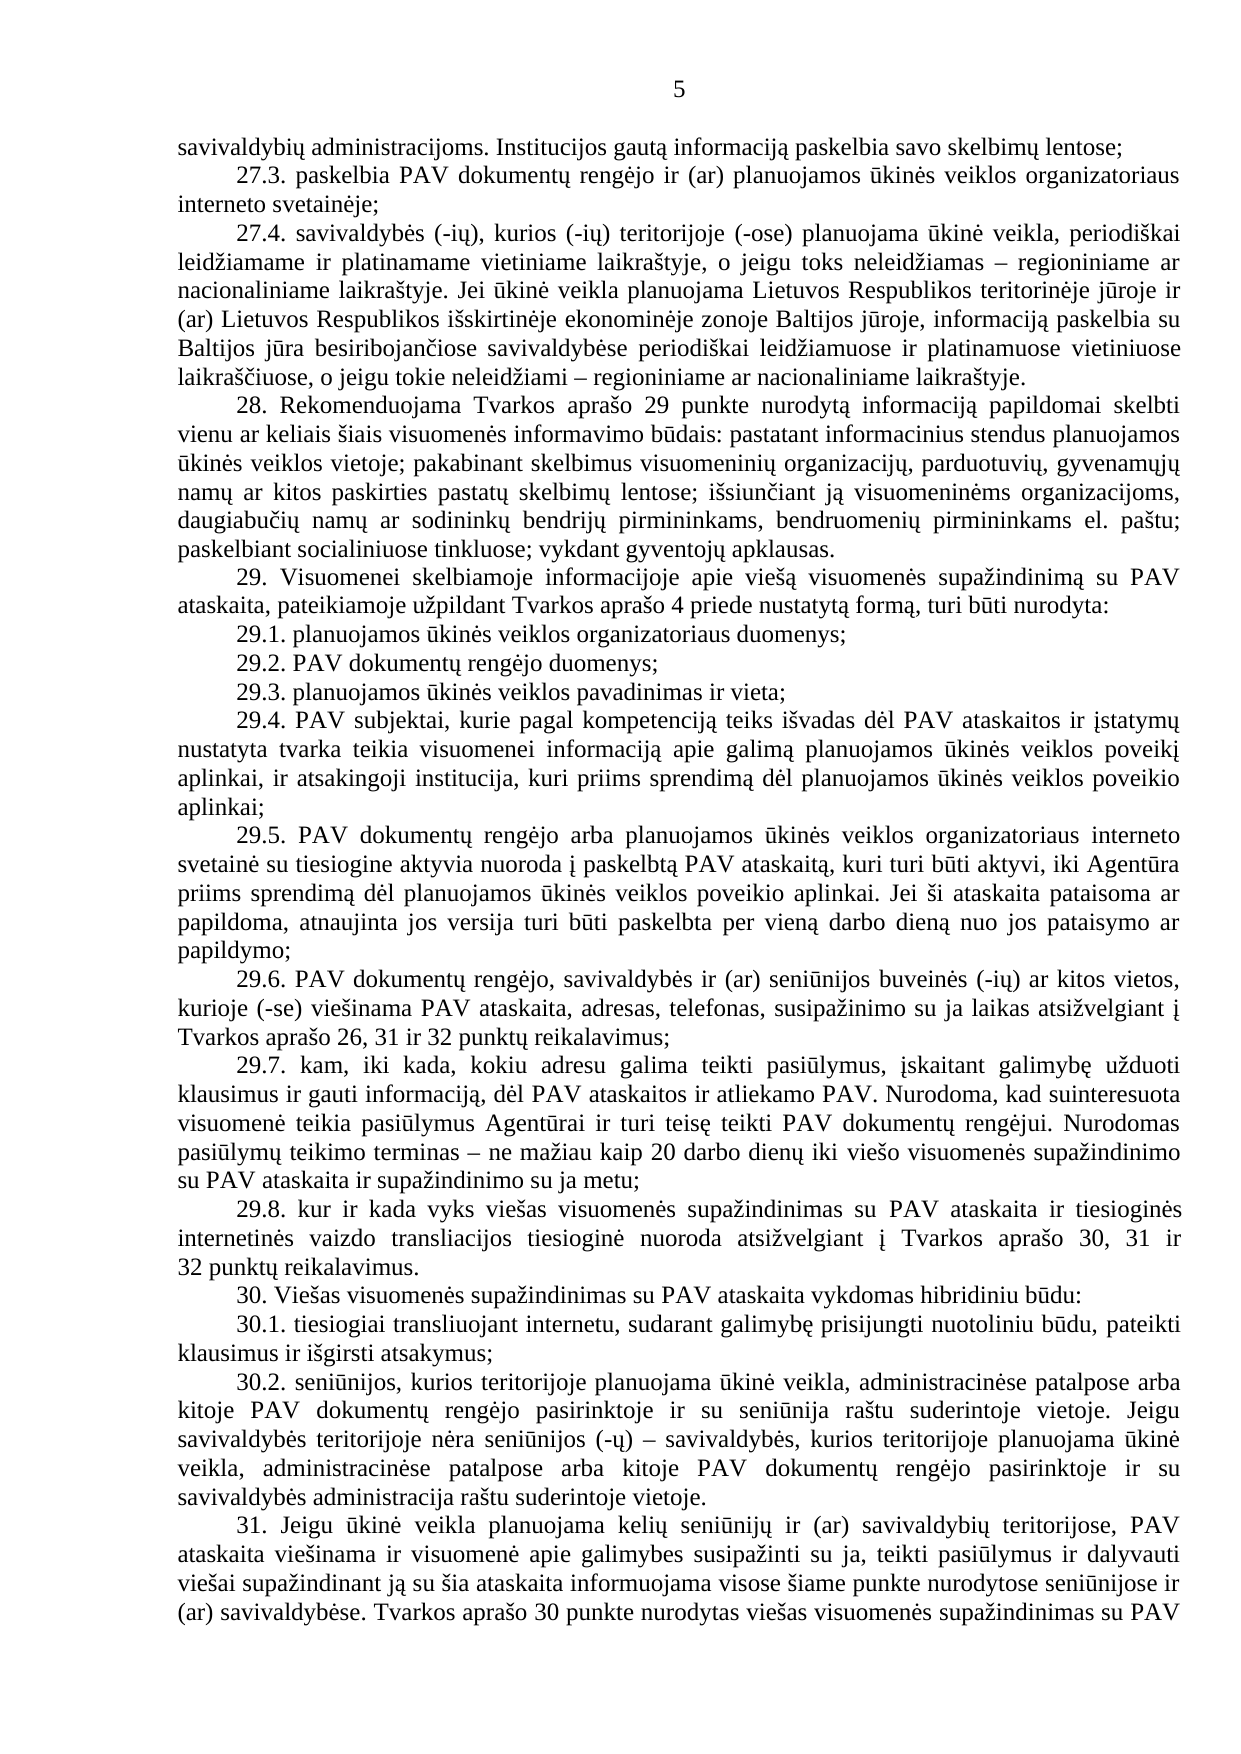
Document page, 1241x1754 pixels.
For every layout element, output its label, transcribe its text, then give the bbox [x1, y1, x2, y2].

text 30.2. seniūnijos, kurios teritorijoje planuojama ūkinė veikla, administracinėse patalpose arba kitoje PAV dokumentų rengėjo pasirinktoje ir su seniūnija raštu suderintoje vietoje. Jeigu savivaldybės teritorijoje nėra seniūnijos (-ų) – savivaldybės, kurios teritorijoje planuojama ūkinė veikla, administracinėse patalpose arba kitoje PAV dokumentų rengėjo pasirinktoje ir su savivaldybės administracija raštu suderintoje vietoje. [177, 1367, 1181, 1510]
text 27.3. paskelbia PAV dokumentų rengėjo ir (ar) planuojamos ūkinės veiklos organizatoriaus interneto svetainėje; [177, 161, 1181, 218]
text 31. Jeigu ūkinė veikla planuojama kelių seniūnijų ir (ar) savivaldybių teritorijose, PAV ataskaita viešinama ir visuomenė apie galimybes susipažinti su ja, teikti pasiūlymus ir dalyvauti viešai supažindinant ją su šia ataskaita informuojama visose šiame punkte nurodytose seniūnijose ir (ar) savivaldybėse. Tvarkos aprašo 30 punkte nurodytas viešas visuomenės supažindinimas su PAV [177, 1510, 1181, 1625]
text 29.3. planuojamos ūkinės veiklos pavadinimas ir vieta; [177, 677, 1181, 705]
text 29.2. PAV dokumentų rengėjo duomenys; [177, 648, 1181, 677]
text 29.5. PAV dokumentų rengėjo arba planuojamos ūkinės veiklos organizatoriaus interneto svetainė su tiesiogine aktyvia nuoroda į paskelbtą PAV ataskaitą, kuri turi būti aktyvi, iki Agentūra priims sprendimą dėl planuojamos ūkinės veiklos poveikio aplinkai. Jei ši ataskaita pataisoma ar papildoma, atnaujinta jos versija turi būti paskelbta per vieną darbo dieną nuo jos pataisymo ar papildymo; [177, 820, 1181, 964]
text 30.1. tiesiogiai transliuojant internetu, sudarant galimybę prisijungti nuotoliniu būdu, pateikti klausimus ir išgirsti atsakymus; [177, 1309, 1181, 1367]
text 27.4. savivaldybės (-ių), kurios (-ių) teritorijoje (-ose) planuojama ūkinė veikla, periodiškai leidžiamame ir platinamame vietiniame laikraštyje, o jeigu toks neleidžiamas – regioniniame ar nacionaliniame laikraštyje. Jei ūkinė veikla planuojama Lietuvos Respublikos teritorinėje jūroje ir (ar) Lietuvos Respublikos išskirtinėje ekonominėje zonoje Baltijos jūroje, informaciją paskelbia su Baltijos jūra besiribojančiose savivaldybėse periodiškai leidžiamuose ir platinamuose vietiniuose laikraščiuose, o jeigu tokie neleidžiami – regioniniame ar nacionaliniame laikraštyje. [177, 218, 1181, 391]
text 29.8. kur ir kada vyks viešas visuomenės supažindinimas su PAV ataskaita ir tiesioginės internetinės vaizdo transliacijos tiesioginė nuoroda atsižvelgiant į Tvarkos aprašo 30, 31 ir 32 punktų reikalavimus. [177, 1194, 1183, 1280]
text 29.7. kam, iki kada, kokiu adresu galima teikti pasiūlymus, įskaitant galimybę užduoti klausimus ir gauti informaciją, dėl PAV ataskaitos ir atliekamo PAV. Nurodoma, kad suinteresuota visuomenė teikia pasiūlymus Agentūrai ir turi teisę teikti PAV dokumentų rengėjui. Nurodomas pasiūlymų teikimo terminas – ne mažiau kaip 20 darbo dienų iki viešo visuomenės supažindinimo su PAV ataskaita ir supažindinimo su ja metu; [177, 1050, 1181, 1194]
text 29.4. PAV subjektai, kurie pagal kompetenciją teiks išvadas dėl PAV ataskaitos ir įstatymų nustatyta tvarka teikia visuomenei informaciją apie galimą planuojamos ūkinės veiklos poveikį aplinkai, ir atsakingoji institucija, kuri priims sprendimą dėl planuojamos ūkinės veiklos poveikio aplinkai; [177, 705, 1181, 820]
text 29.1. planuojamos ūkinės veiklos organizatoriaus duomenys; [177, 619, 1181, 648]
text 29. Visuomenei skelbiamoje informacijoje apie viešą visuomenės supažindinimą su PAV ataskaita, pateikiamoje užpildant Tvarkos aprašo 4 priede nustatytą formą, turi būti nurodyta: [177, 563, 1181, 619]
text savivaldybių administracijoms. Institucijos gautą informaciją paskelbia savo skelbimų lentose; [177, 132, 1181, 161]
text 29.6. PAV dokumentų rengėjo, savivaldybės ir (ar) seniūnijos buveinės (-ių) ar kitos vietos, kurioje (-se) viešinama PAV ataskaita, adresas, telefonas, susipažinimo su ja laikas atsižvelgiant į Tvarkos aprašo 26, 31 ir 32 punktų reikalavimus; [177, 964, 1181, 1050]
text 28. Rekomenduojama Tvarkos aprašo 29 punkte nurodytą informaciją papildomai skelbti vienu ar keliais šiais visuomenės informavimo būdais: pastatant informacinius stendus planuojamos ūkinės veiklos vietoje; pakabinant skelbimus visuomeninių organizacijų, parduotuvių, gyvenamųjų namų ar kitos paskirties pastatų skelbimų lentose; išsiunčiant ją visuomeninėms organizacijoms, daugiabučių namų ar sodininkų bendrijų pirmininkams, bendruomenių pirmininkams el. paštu; paskelbiant socialiniuose tinkluose; vykdant gyventojų apklausas. [177, 391, 1181, 563]
text 30. Viešas visuomenės supažindinimas su PAV ataskaita vykdomas hibridiniu būdu: [177, 1280, 1181, 1309]
